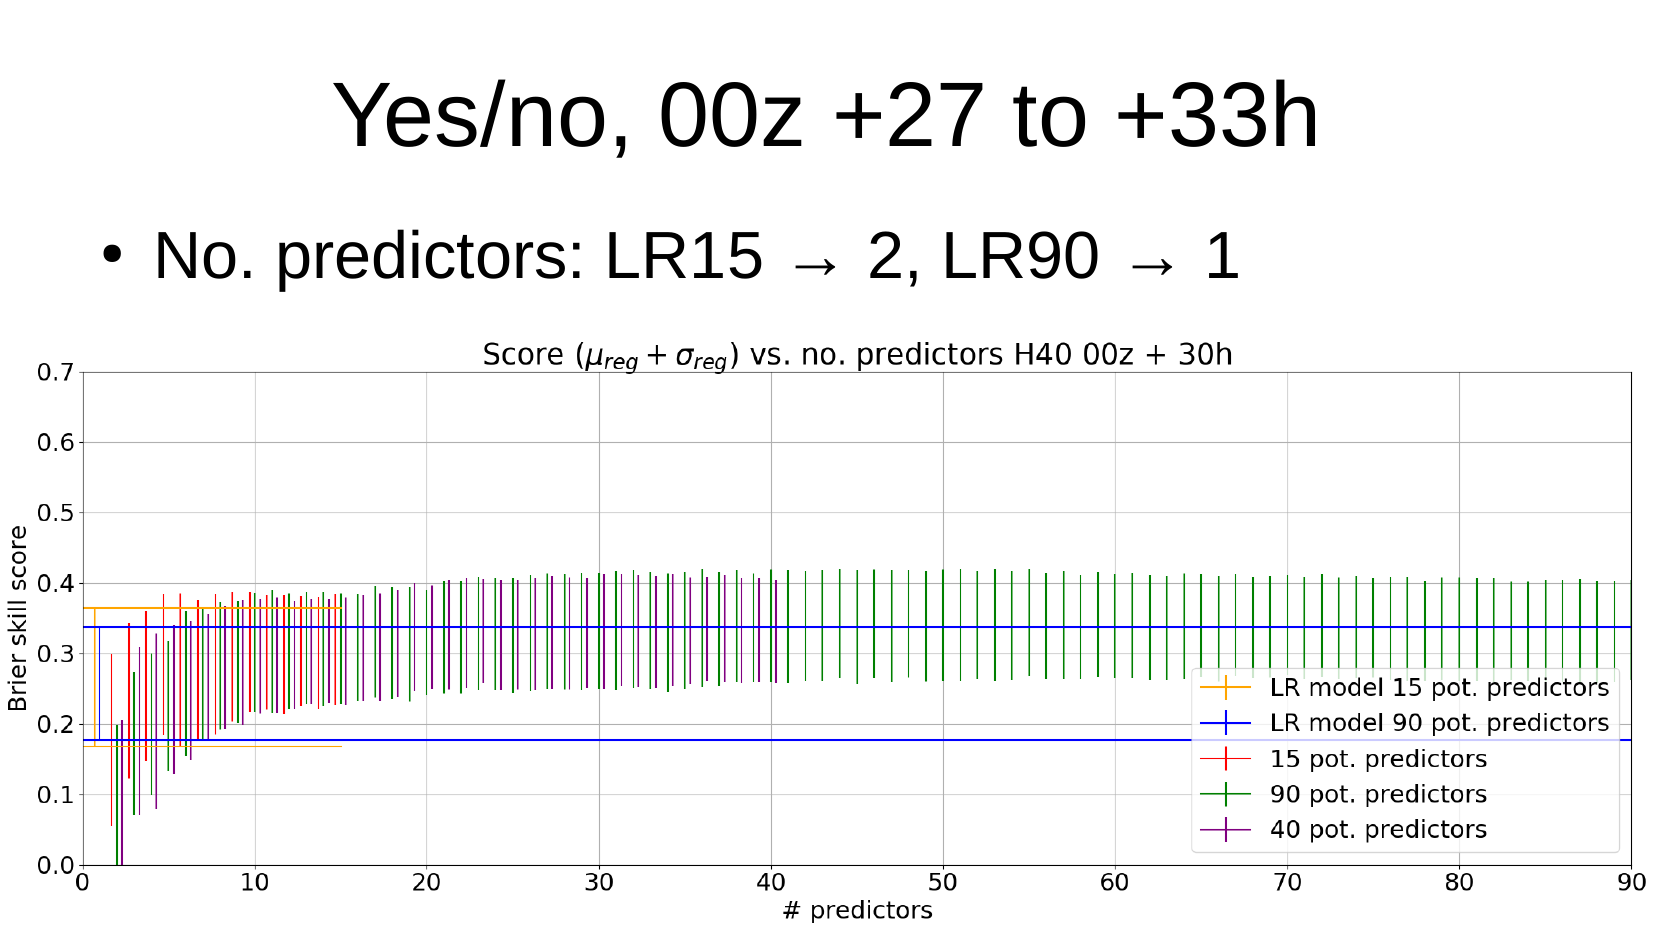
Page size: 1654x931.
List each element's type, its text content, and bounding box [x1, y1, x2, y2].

picture [0, 332, 1654, 931]
title Yes/no, 00z +27 to +33h [82, 37, 1571, 193]
list No. predictors: LR15 → 2, LR90 → 1 [82, 217, 1571, 332]
